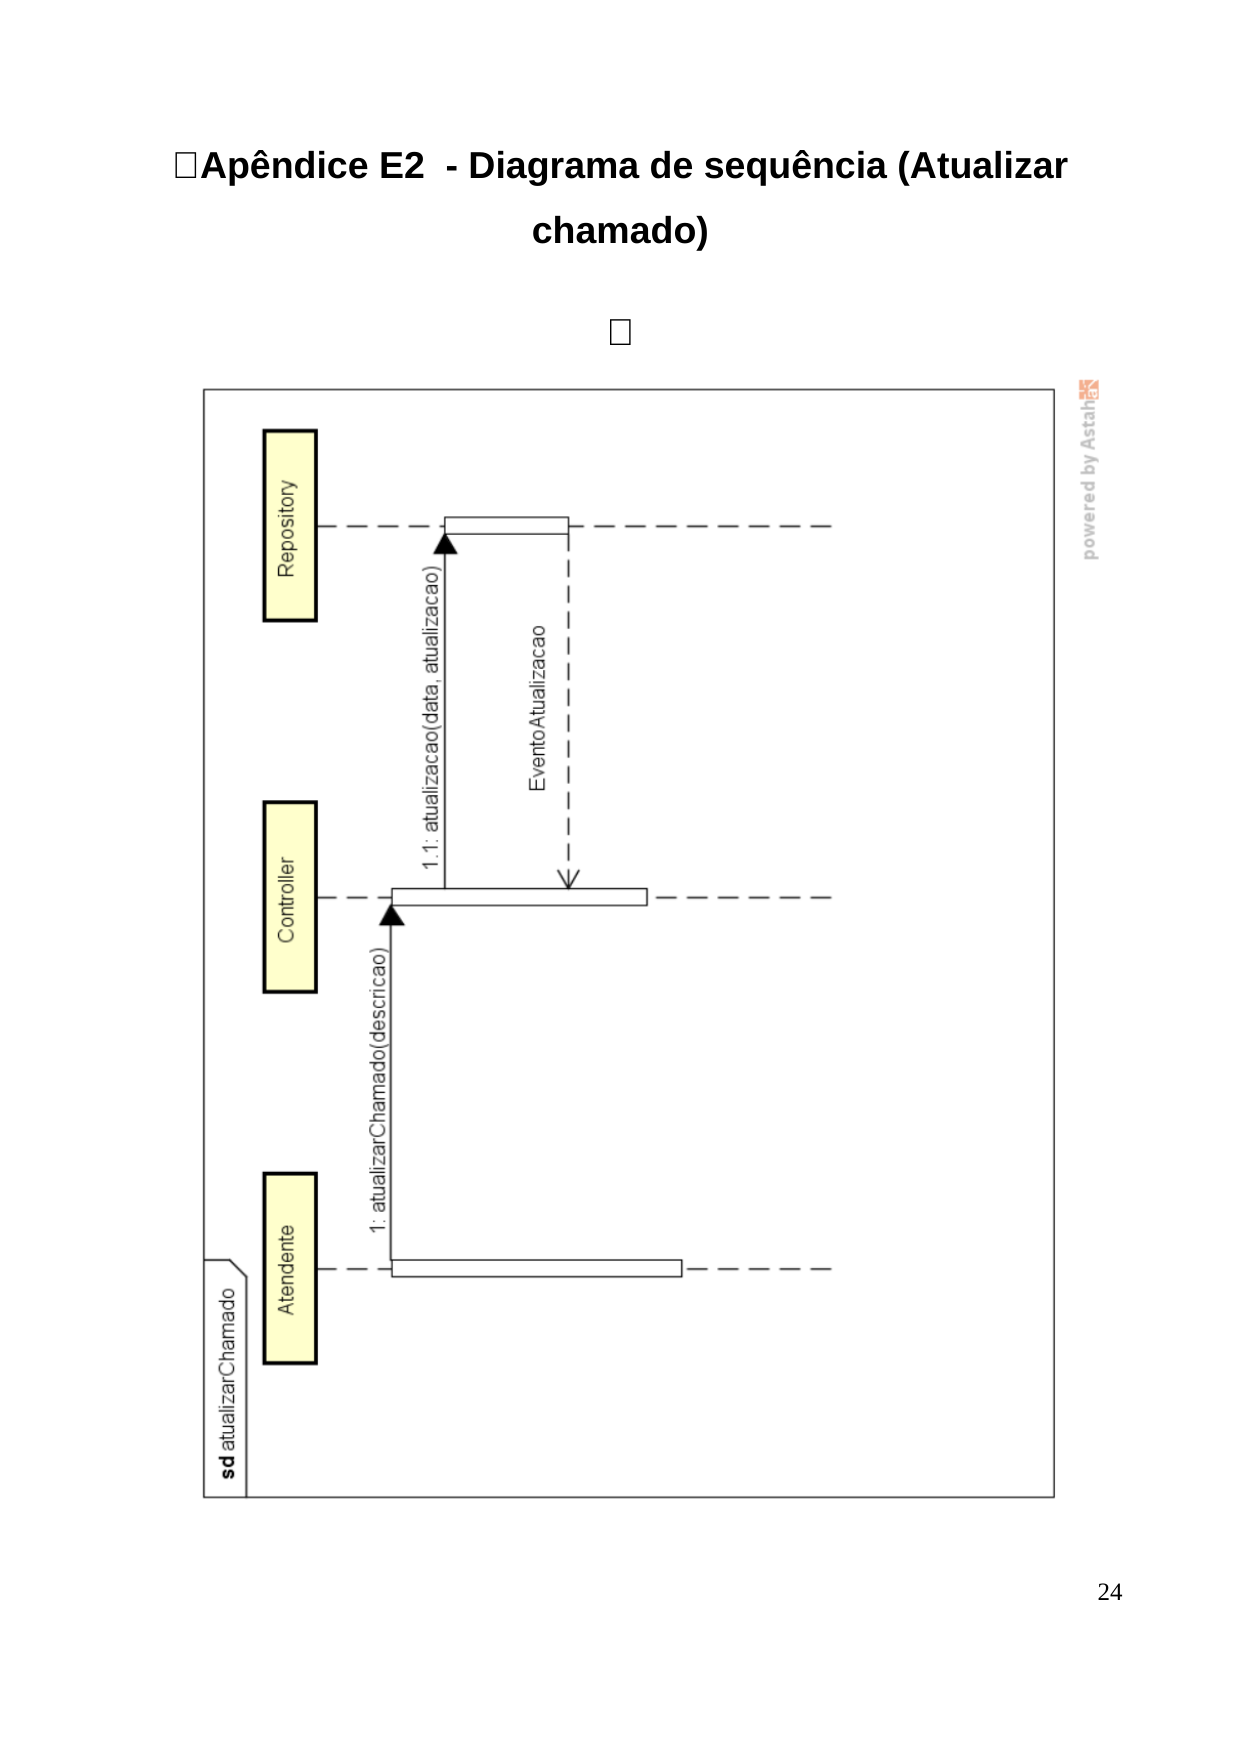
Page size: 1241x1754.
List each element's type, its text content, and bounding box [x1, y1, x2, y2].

subtitle Apêndice E2 - Diagrama de sequência (Atualizar chamado) [118, 143, 1122, 251]
picture [187, 375, 1104, 1514]
